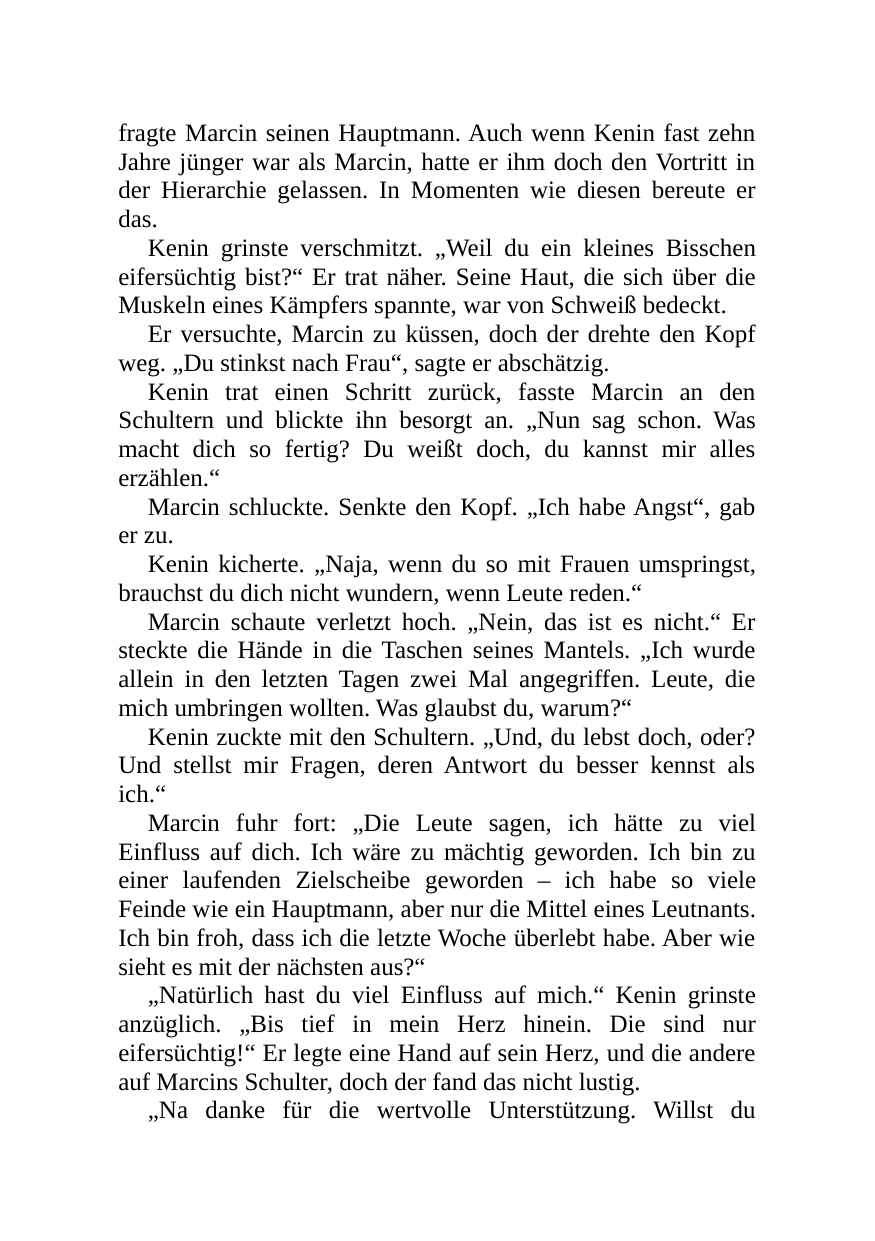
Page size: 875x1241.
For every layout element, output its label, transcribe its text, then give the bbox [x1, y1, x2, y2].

text Kenin kicherte. „Naja, wenn du so mit Frauen umspringst, brauchst du dich nicht wundern, wenn Leute reden.“ [118, 549, 756, 607]
text Kenin trat einen Schritt zurück, fasste Marcin an den Schultern und blickte ihn besorgt an. „Nun sag schon. Was macht dich so fertig? Du weißt doch, du kannst mir alles erzählen.“ [118, 377, 756, 492]
text Kenin zuckte mit den Schultern. „Und, du lebst doch, oder? Und stellst mir Fragen, deren Antwort du besser kennst als ich.“ [118, 722, 756, 808]
text Marcin schaute verletzt hoch. „Nein, das ist es nicht.“ Er steckte die Hände in die Taschen seines Mantels. „Ich wurde allein in den letzten Tagen zwei Mal angegriffen. Leute, die mich umbringen wollten. Was glaubst du, warum?“ [118, 607, 756, 722]
text fragte Marcin seinen Hauptmann. Auch wenn Kenin fast zehn Jahre jünger war als Marcin, hatte er ihm doch den Vortritt in der Hierarchie gelassen. In Momenten wie diesen bereute er das. [118, 118, 756, 233]
text Marcin schluckte. Senkte den Kopf. „Ich habe Angst“, gab er zu. [118, 492, 756, 549]
text Marcin fuhr fort: „Die Leute sagen, ich hätte zu viel Einfluss auf dich. Ich wäre zu mächtig geworden. Ich bin zu einer laufenden Zielscheibe geworden – ich habe so viele Feinde wie ein Hauptmann, aber nur die Mittel eines Leutnants. Ich bin froh, dass ich die letzte Woche überlebt habe. Aber wie sieht es mit der nächsten aus?“ [118, 808, 756, 981]
text Er versuchte, Marcin zu küssen, doch der drehte den Kopf weg. „Du stinkst nach Frau“, sagte er abschätzig. [118, 319, 756, 377]
text „Na danke für die wertvolle Unterstützung. Willst du [118, 1096, 756, 1124]
text „Natürlich hast du viel Einfluss auf mich.“ Kenin grinste anzüglich. „Bis tief in mein Herz hinein. Die sind nur eifersüchtig!“ Er legte eine Hand auf sein Herz, und die andere auf Marcins Schulter, doch der fand das nicht lustig. [118, 981, 756, 1096]
text Kenin grinste verschmitzt. „Weil du ein kleines Bisschen eifersüchtig bist?“ Er trat näher. Seine Haut, die sich über die Muskeln eines Kämpfers spannte, war von Schweiß bedeckt. [118, 233, 756, 319]
